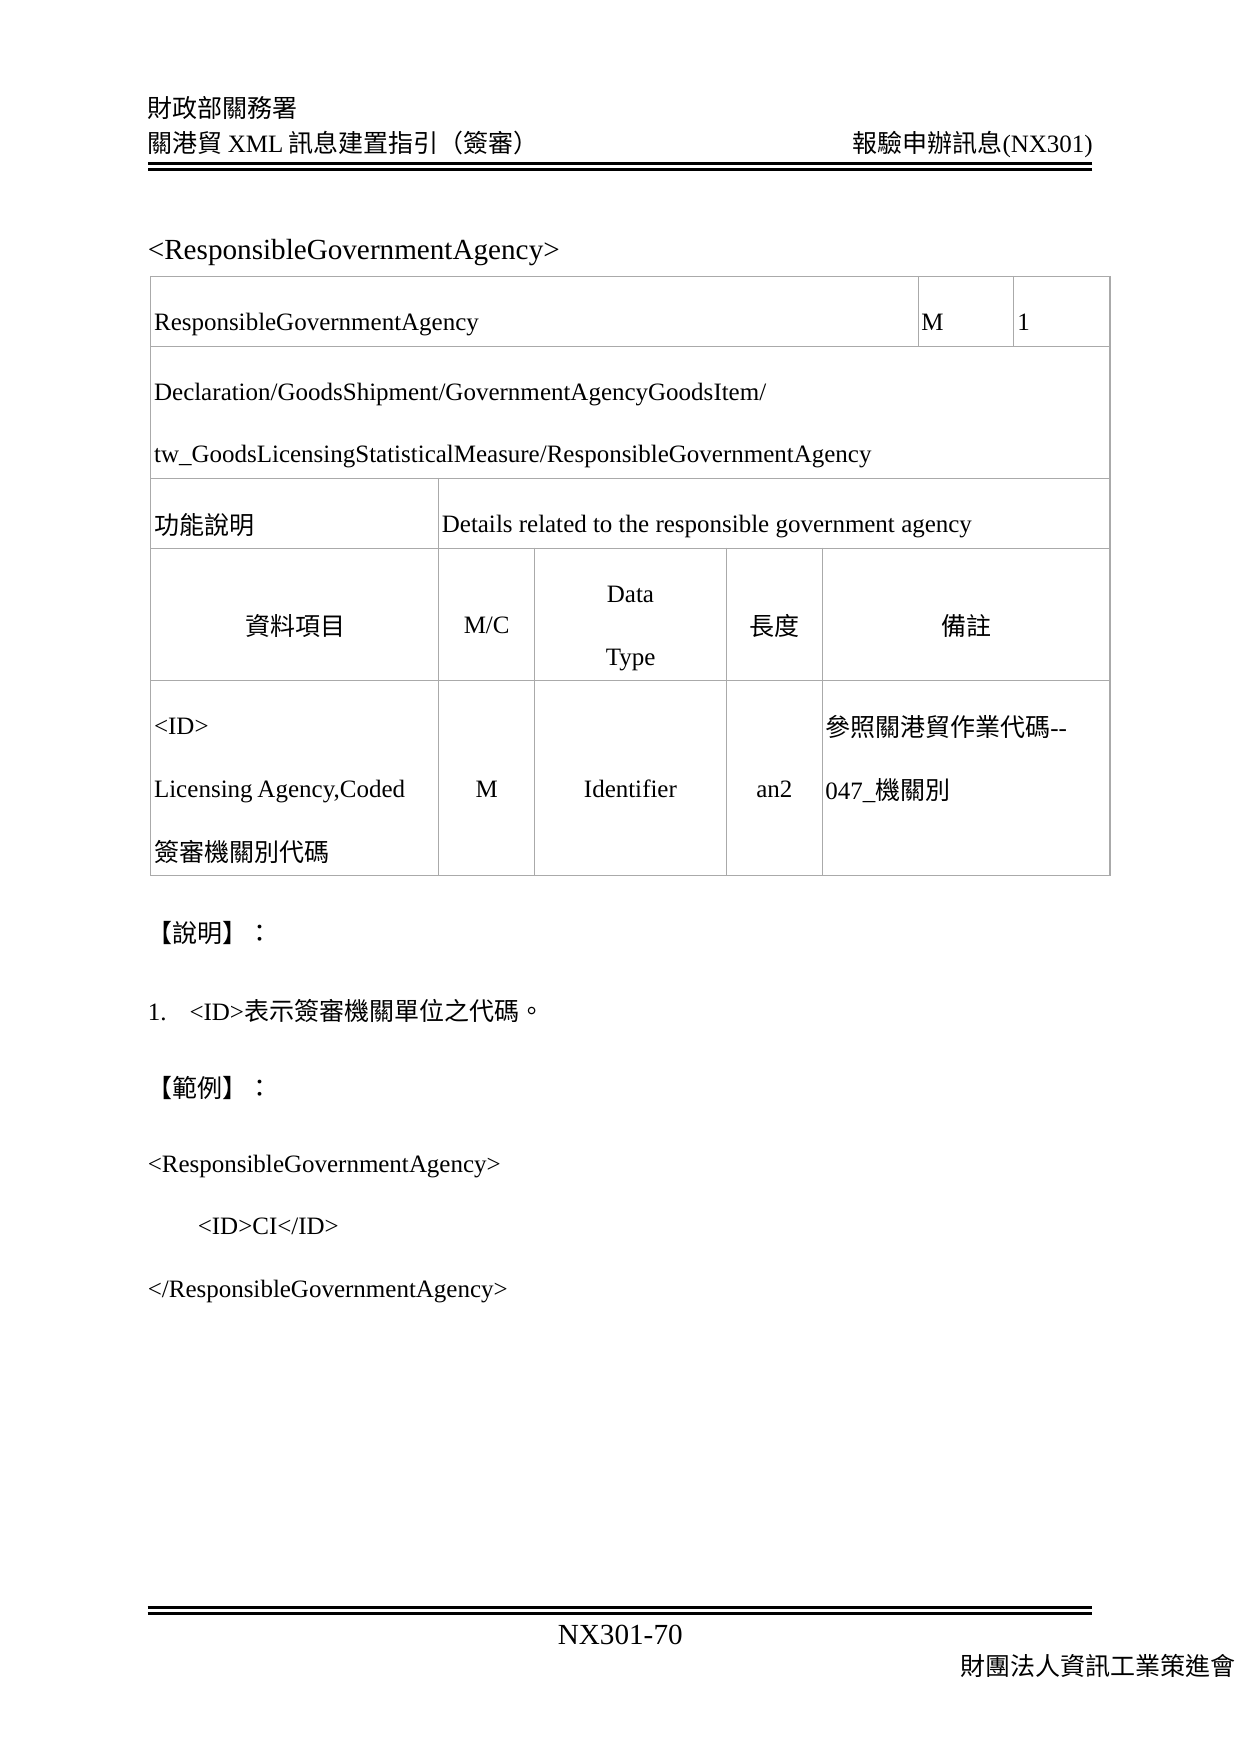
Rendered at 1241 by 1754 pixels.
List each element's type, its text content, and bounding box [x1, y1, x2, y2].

table_cell <ID> Licensing Agency,Coded 簽審機關別代碼 [151, 681, 438, 875]
table_cell 備註 [823, 549, 1109, 680]
table_header 1 [1014, 277, 1109, 346]
table_header M [919, 277, 1013, 346]
subtitle </ResponsibleGovernmentAgency> [148, 1247, 1092, 1309]
subtitle <ResponsibleGovernmentAgency> [148, 1122, 1092, 1184]
table_cell Details related to the responsible government agency [439, 479, 1109, 548]
table_cell Identifier [535, 681, 726, 875]
table_cell Declaration/GoodsShipment/GovernmentAgencyGoodsItem/tw_GoodsLicensingStatisticalMeasure/ResponsibleGovernmentAgency [151, 347, 1109, 478]
table_cell 資料項目 [151, 549, 438, 680]
list <ID>表示簽審機關單位之代碼。 [148, 967, 1092, 1030]
subtitle <ID>CI</ID> [148, 1184, 1092, 1247]
table_cell 長度 [727, 549, 822, 680]
text 【範例】： [148, 1044, 1092, 1107]
table_cell 功能說明 [151, 479, 438, 548]
table_cell M [439, 681, 534, 875]
table_cell Data Type [535, 549, 726, 680]
subtitle <ResponsibleGovernmentAgency> [148, 207, 1092, 269]
table_cell an2 [727, 681, 822, 875]
table_cell 參照關港貿作業代碼--047_機關別 [823, 681, 1109, 875]
text 【說明】： [148, 890, 1092, 953]
table_cell M/C [439, 549, 534, 680]
table_header ResponsibleGovernmentAgency [151, 277, 918, 346]
